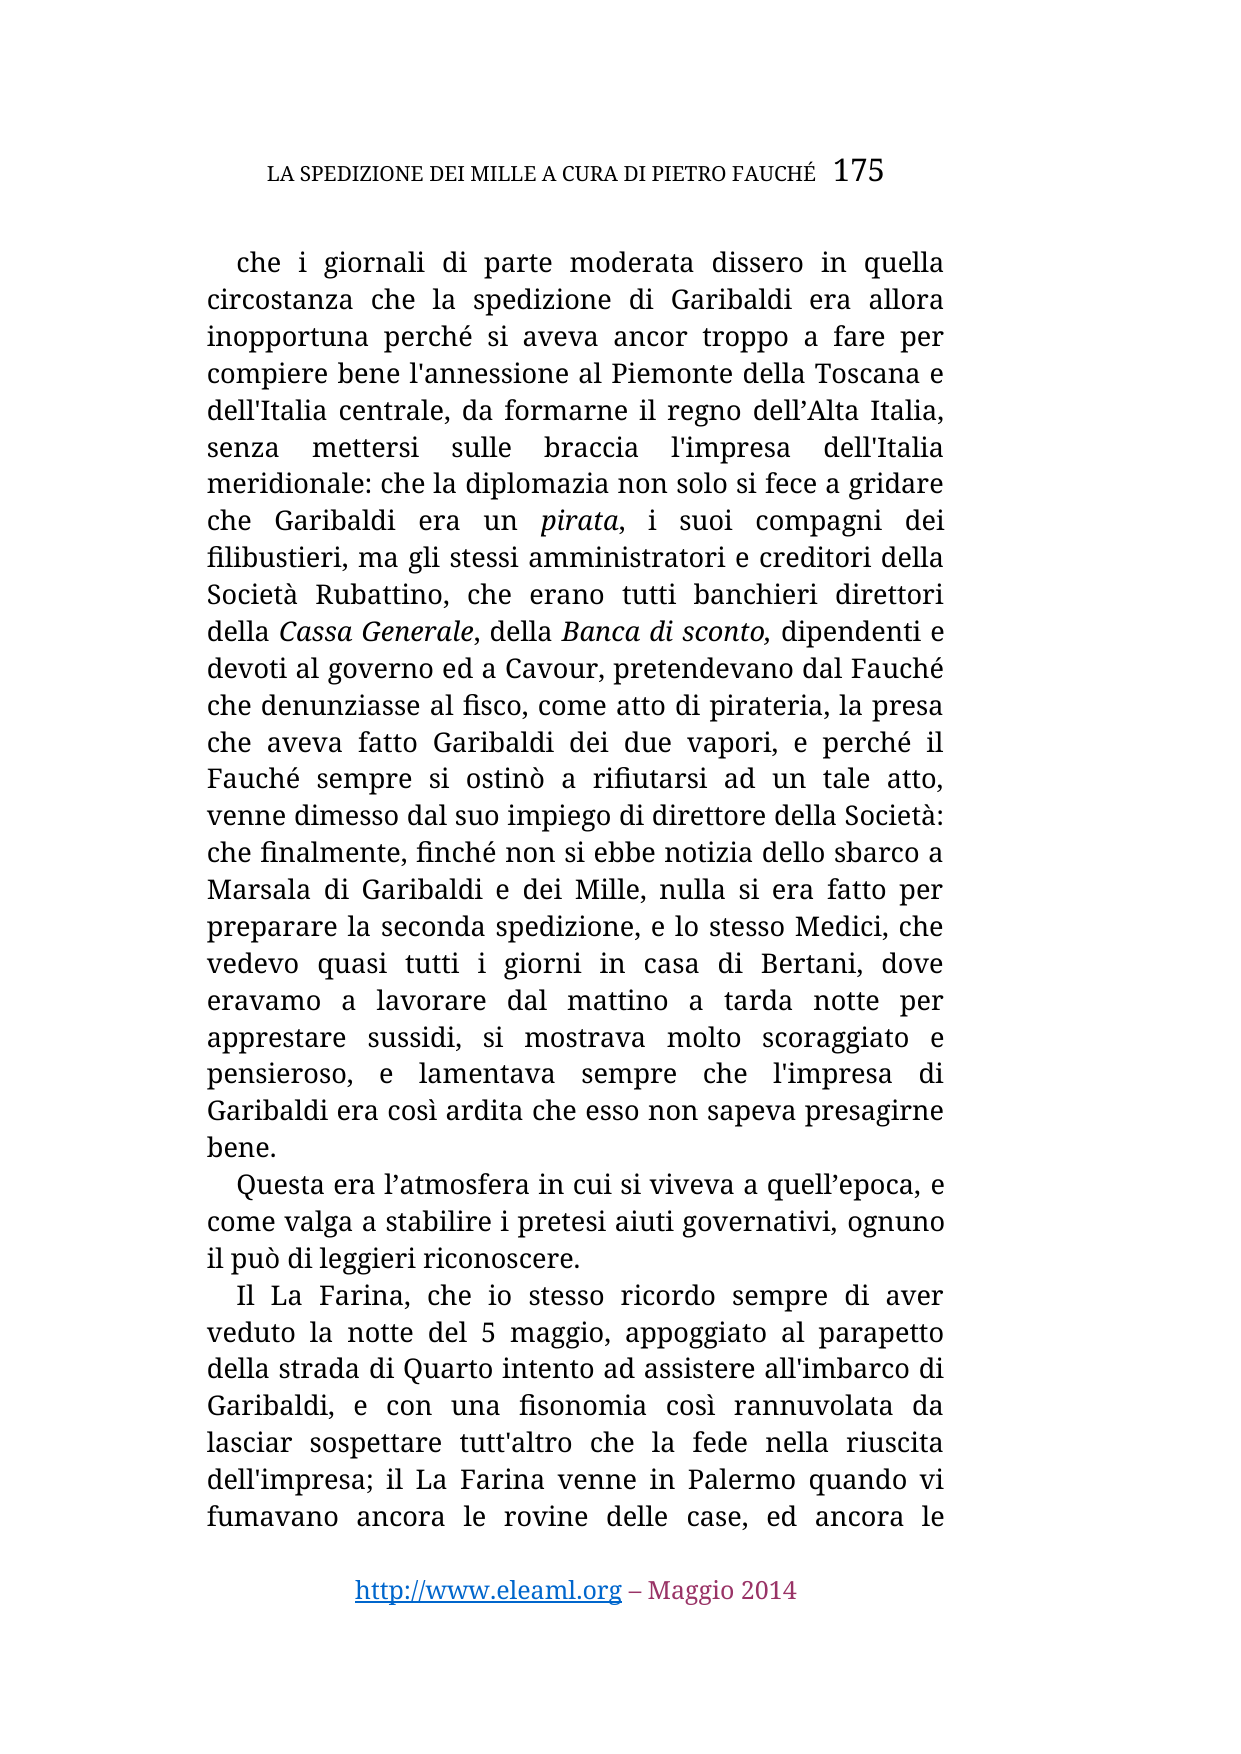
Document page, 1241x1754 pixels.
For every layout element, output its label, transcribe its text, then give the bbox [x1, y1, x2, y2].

text che i giornali di parte moderata dissero in quella circostanza che la spedizione di Garibaldi era allora inopportuna perché si aveva ancor troppo a fare per compiere bene l'annessione al Piemonte della Toscana e dell'Italia centrale, da formarne il regno dell’Alta Italia, senza mettersi sulle braccia l'impresa dell'Italia meridionale: che la diplomazia non solo si fece a gridare che Garibaldi era un pirata, i suoi compagni dei filibustieri, ma gli stessi amministratori e creditori della Società Rubattino, che erano tutti banchieri direttori della Cassa Generale, della Banca di sconto, dipendenti e devoti al governo ed a Cavour, pretendevano dal Fauché che denunziasse al fisco, come atto di pirateria, la presa che aveva fatto Garibaldi dei due vapori, e perché il Fauché sempre si ostinò a rifiutarsi ad un tale atto, venne dimesso dal suo impiego di direttore della Società: che finalmente, finché non si ebbe notizia dello sbarco a Marsala di Garibaldi e dei Mille, nulla si era fatto per preparare la seconda spedizione, e lo stesso Medici, che vedevo quasi tutti i giorni in casa di Bertani, dove eravamo a lavorare dal mattino a tarda notte per apprestare sussidi, si mostrava molto scoraggiato e pensieroso, e lamentava sempre che l'impresa di Garibaldi era così ardita che esso non sapeva presagirne bene. [207, 244, 945, 1166]
text Il La Farina, che io stesso ricordo sempre di aver veduto la notte del 5 maggio, appoggiato al parapetto della strada di Quarto intento ad assistere all'imbarco di Garibaldi, e con una fisonomia così rannuvolata da lasciar sospettare tutt'altro che la fede nella riuscita dell'impresa; il La Farina venne in Palermo quando vi fumavano ancora le rovine delle case, ed ancora le [207, 1276, 945, 1534]
text Questa era l’atmosfera in cui si viveva a quell’epoca, e come valga a stabilire i pretesi aiuti governativi, ognuno il può di leggieri riconoscere. [207, 1166, 945, 1276]
